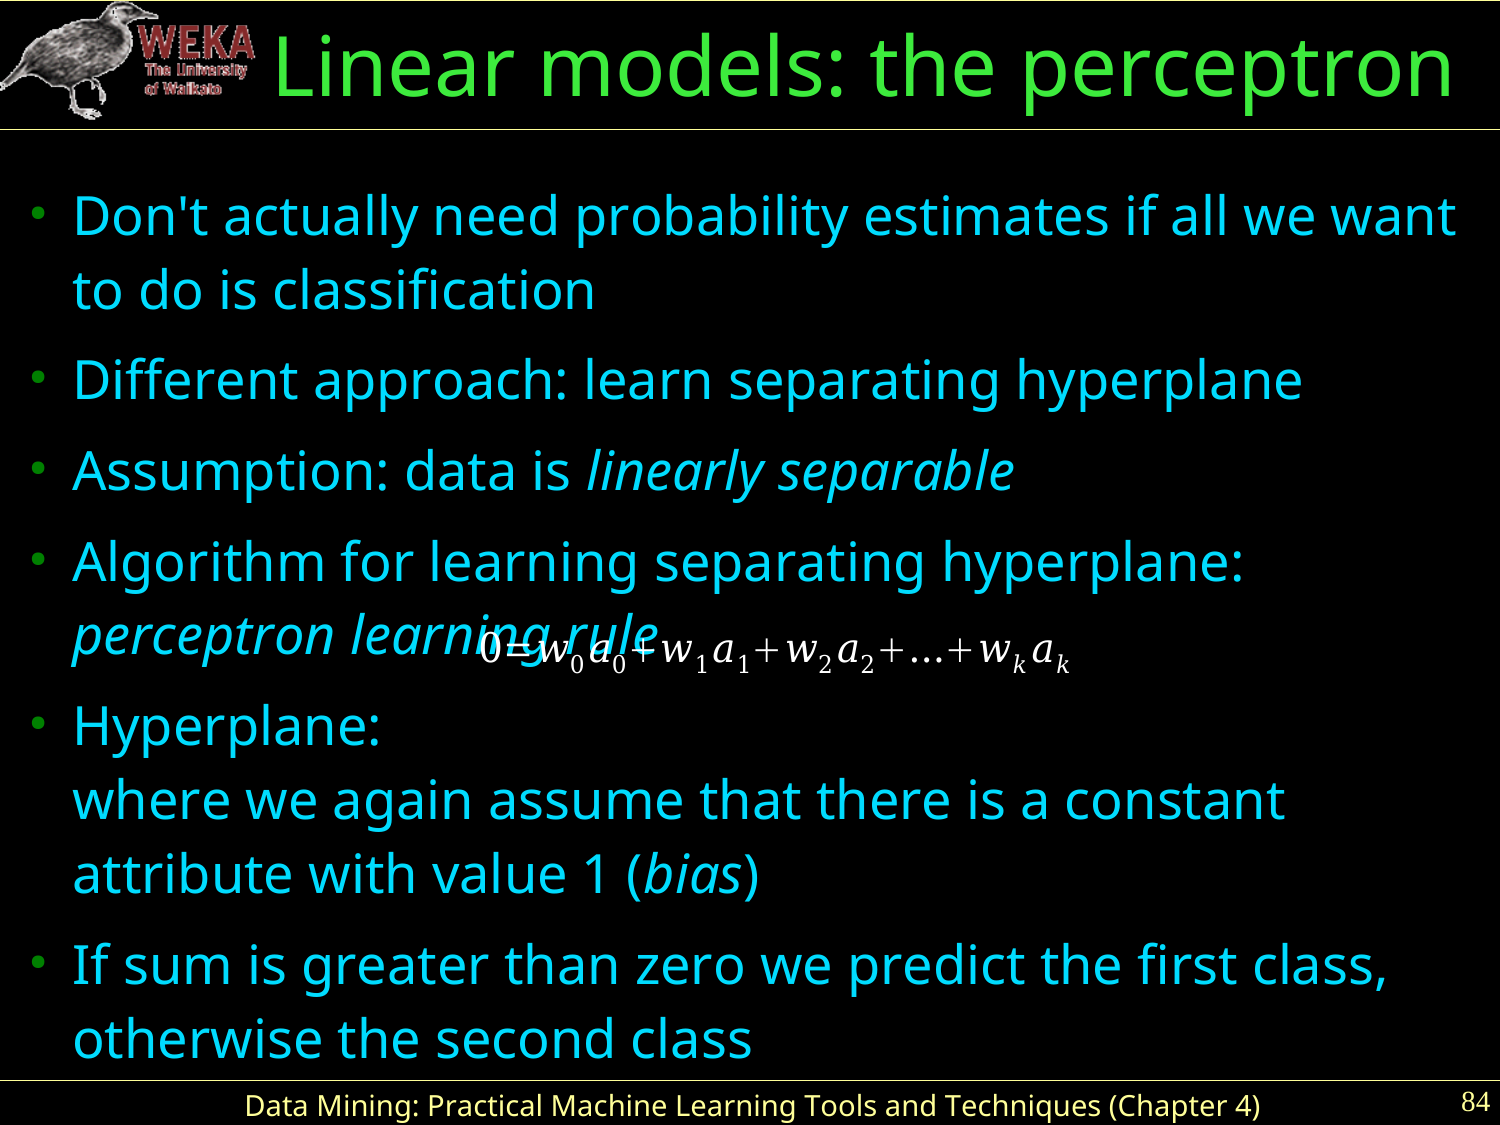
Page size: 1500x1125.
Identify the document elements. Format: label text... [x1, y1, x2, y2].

list Don't actually need probability estimates if all we want to do is classification Different approach: learn separating hyperplane Assumption: data is linearly separable Algorithm for learning separating hyperplane: perceptron learning rule Hyperplane: where we again assume that there is a constant attribute with value 1 (bias) If sum is greater than zero we predict the first class, otherwise the second class [29, 177, 1477, 1093]
picture [0, 1, 266, 129]
chart [472, 624, 1076, 680]
title Linear models: the perceptron [353, 0, 1429, 159]
